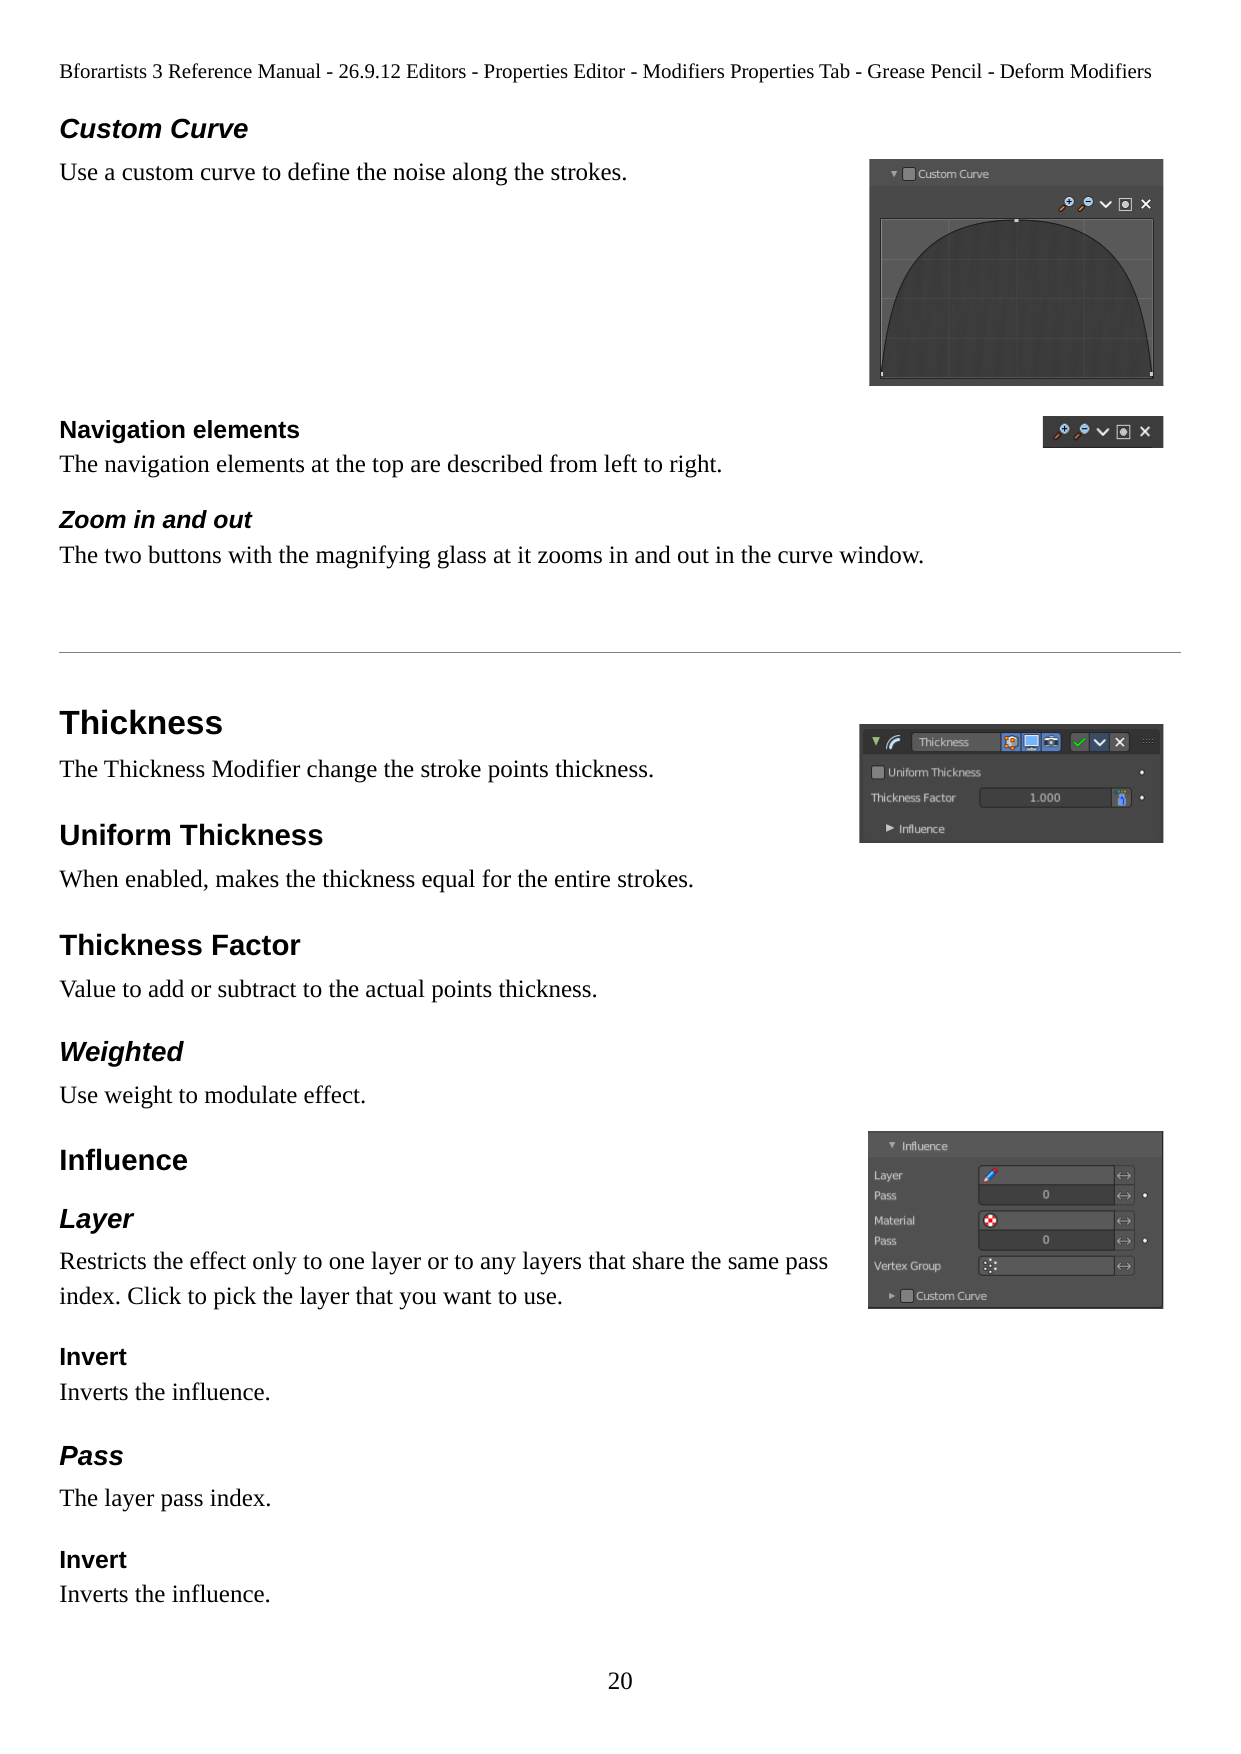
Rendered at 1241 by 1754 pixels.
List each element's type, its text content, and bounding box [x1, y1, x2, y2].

subtitle Zoom in and out [59, 505, 1181, 533]
subtitle Invert [59, 1545, 1181, 1573]
subtitle Weighted [59, 1035, 1181, 1067]
text Use a custom curve to define the noise along the strokes. [59, 157, 1181, 186]
subtitle Thickness [59, 703, 1181, 741]
picture [868, 1131, 1164, 1309]
text Restricts the effect only to one layer or to any layers that share the same pass index. Click to pick the layer that you want to use. [59, 1246, 1181, 1310]
text When enabled, makes the thickness equal for the entire strokes. [59, 864, 1181, 893]
subtitle Invert [59, 1342, 1181, 1371]
subtitle Layer [59, 1202, 868, 1234]
text The two buttons with the magnifying glass at it zooms in and out in the curve window. [59, 540, 1181, 568]
text Inverts the influence. [59, 1377, 1181, 1406]
text Inverts the influence. [59, 1579, 1181, 1608]
text The Thickness Modifier change the stroke points thickness. [59, 754, 859, 783]
text The navigation elements at the top are described from left to right. [59, 449, 1181, 478]
subtitle Thickness Factor [59, 927, 1181, 961]
text Use weight to modulate effect. [59, 1080, 1181, 1108]
picture [1042, 416, 1164, 448]
picture [869, 159, 1164, 386]
subtitle Uniform Thickness [59, 818, 1181, 851]
picture [859, 724, 1164, 843]
subtitle Navigation elements [59, 415, 1181, 443]
subtitle Influence [59, 1143, 868, 1177]
subtitle Pass [59, 1439, 1181, 1471]
text Value to add or subtract to the actual points thickness. [59, 974, 1181, 1002]
subtitle Custom Curve [59, 113, 1181, 144]
text The layer pass index. [59, 1483, 1181, 1512]
subtitle [1164, 1202, 1181, 1234]
subtitle [1164, 1143, 1181, 1177]
